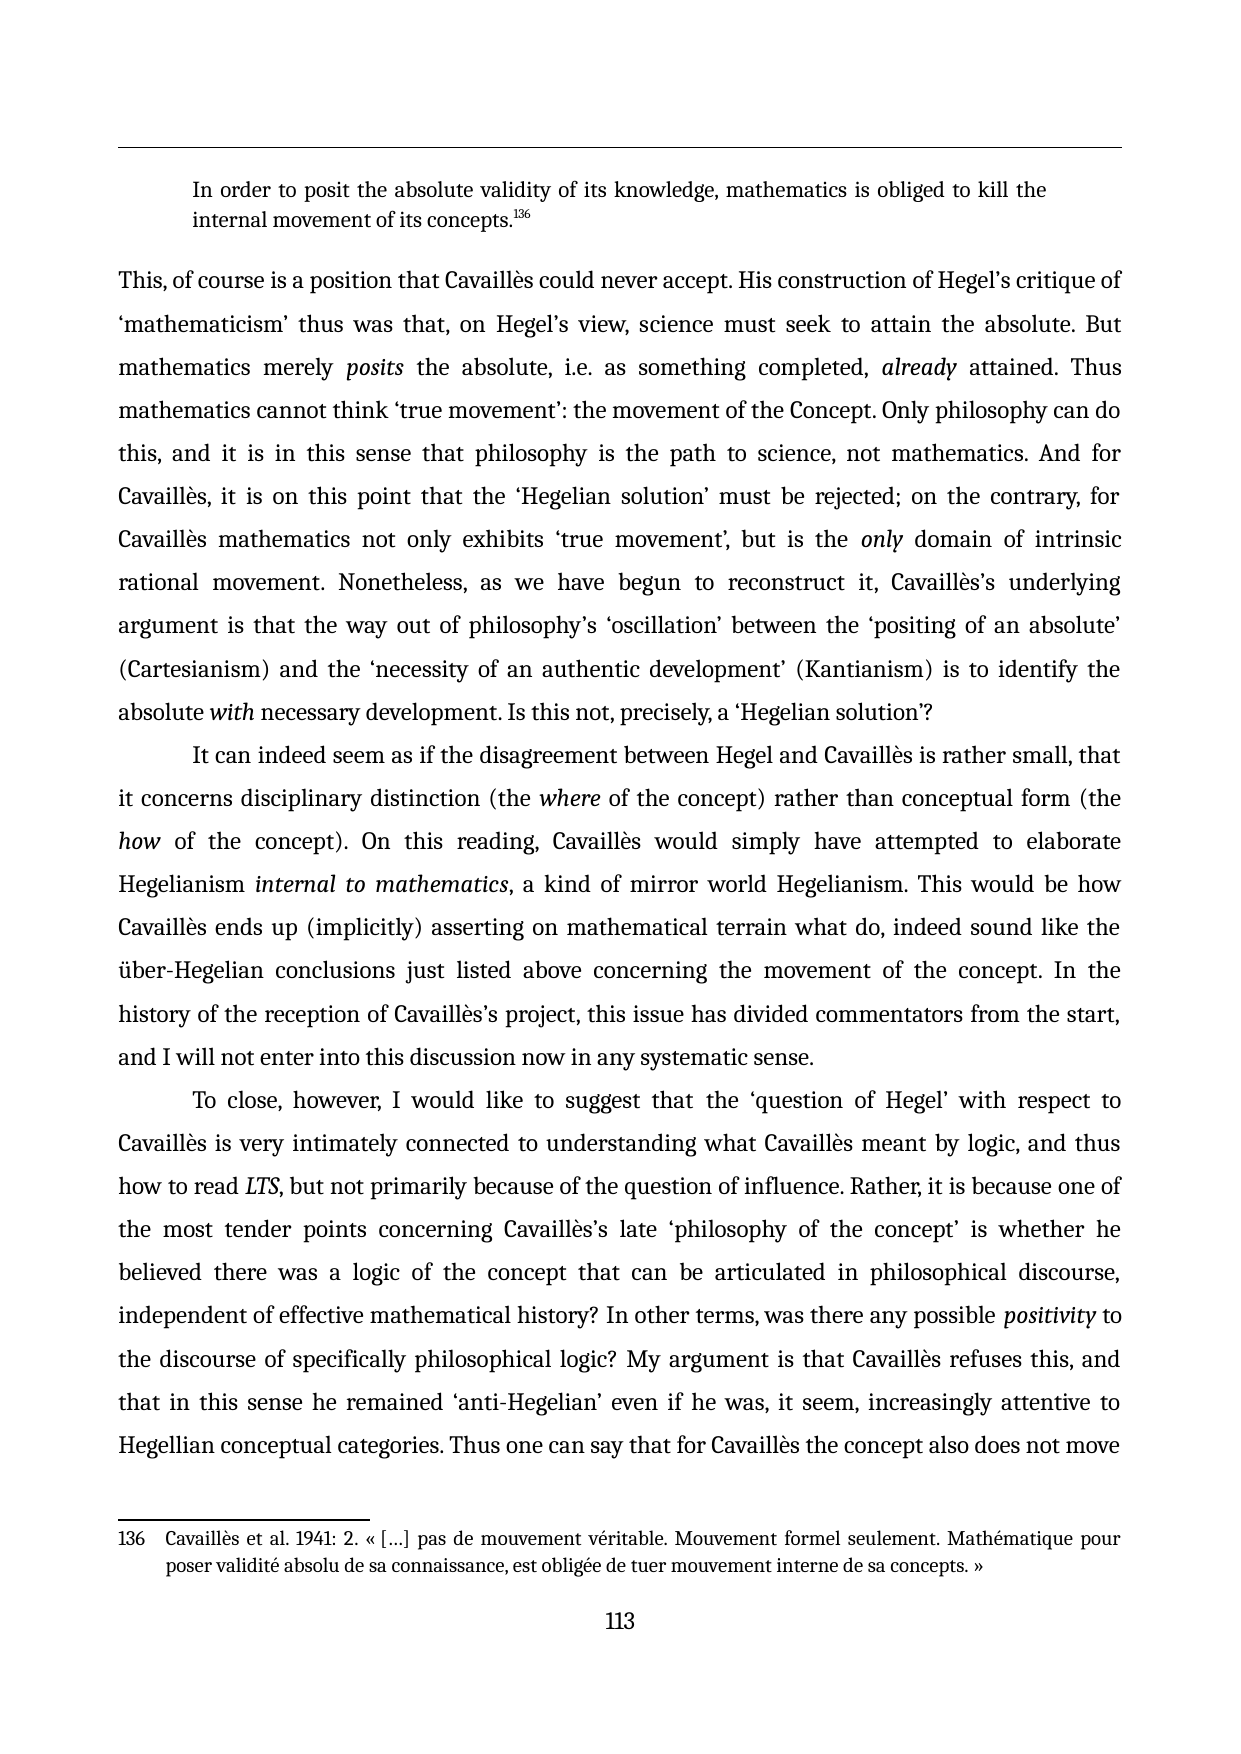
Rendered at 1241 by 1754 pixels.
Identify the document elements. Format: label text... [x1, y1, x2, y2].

text This, of course is a position that Cavaillès could never accept. His construction of Hegel’s critique of ‘mathematicism’ thus was that, on Hegel’s view, science must seek to attain the absolute. But mathematics merely posits the absolute, i.e. as something completed, already attained. Thus mathematics cannot think ‘true movement’: the movement of the Concept. Only philosophy can do this, and it is in this sense that philosophy is the path to science, not mathematics. And for Cavaillès, it is on this point that the ‘Hegelian solution’ must be rejected; on the contrary, for Cavaillès mathematics not only exhibits ‘true movement’, but is the only domain of intrinsic rational movement. Nonetheless, as we have begun to reconstruct it, Cavaillès’s underlying argument is that the way out of philosophy’s ‘oscillation’ between the ‘positing of an absolute’ (Cartesianism) and the ‘necessity of an authentic development’ (Kantianism) is to identify the absolute with necessary development. Is this not, precisely, a ‘Hegelian solution’? [118, 266, 1122, 726]
text Cavaillès et al. 1941: 2. « […] pas de mouvement véritable. Mouvement formel seulement. Mathématique pour poser validité absolu de sa connaissance, est obligée de tuer mouvement interne de sa concepts. » [118, 1526, 1122, 1578]
text In order to posit the absolute validity of its knowledge, mathematics is obliged to kill the internal movement of its concepts. [192, 176, 1048, 233]
text It can indeed seem as if the disagreement between Hegel and Cavaillès is rather small, that it concerns disciplinary distinction (the where of the concept) rather than conceptual form (the how of the concept). On this reading, Cavaillès would simply have attempted to elaborate Hegelianism internal to mathematics, a kind of mirror world Hegelianism. This would be how Cavaillès ends up (implicitly) asserting on mathematical terrain what do, indeed sound like the über-Hegelian conclusions just listed above concerning the movement of the concept. In the history of the reception of Cavaillès’s project, this issue has divided commentators from the start, and I will not enter into this discussion now in any systematic sense. [118, 741, 1122, 1071]
text To close, however, I would like to suggest that the ‘question of Hegel’ with respect to Cavaillès is very intimately connected to understanding what Cavaillès meant by logic, and thus how to read LTS, but not primarily because of the question of influence. Rather, it is because one of the most tender points concerning Cavaillès’s late ‘philosophy of the concept’ is whether he believed there was a logic of the concept that can be articulated in philosophical discourse, independent of effective mathematical history? In other terms, was there any possible positivity to the discourse of specifically philosophical logic? My argument is that Cavaillès refuses this, and that in this sense he remained ‘anti-Hegelian’ even if he was, it seem, increasingly attentive to Hegellian conceptual categories. Thus one can say that for Cavaillès the concept also does not move [118, 1086, 1122, 1459]
